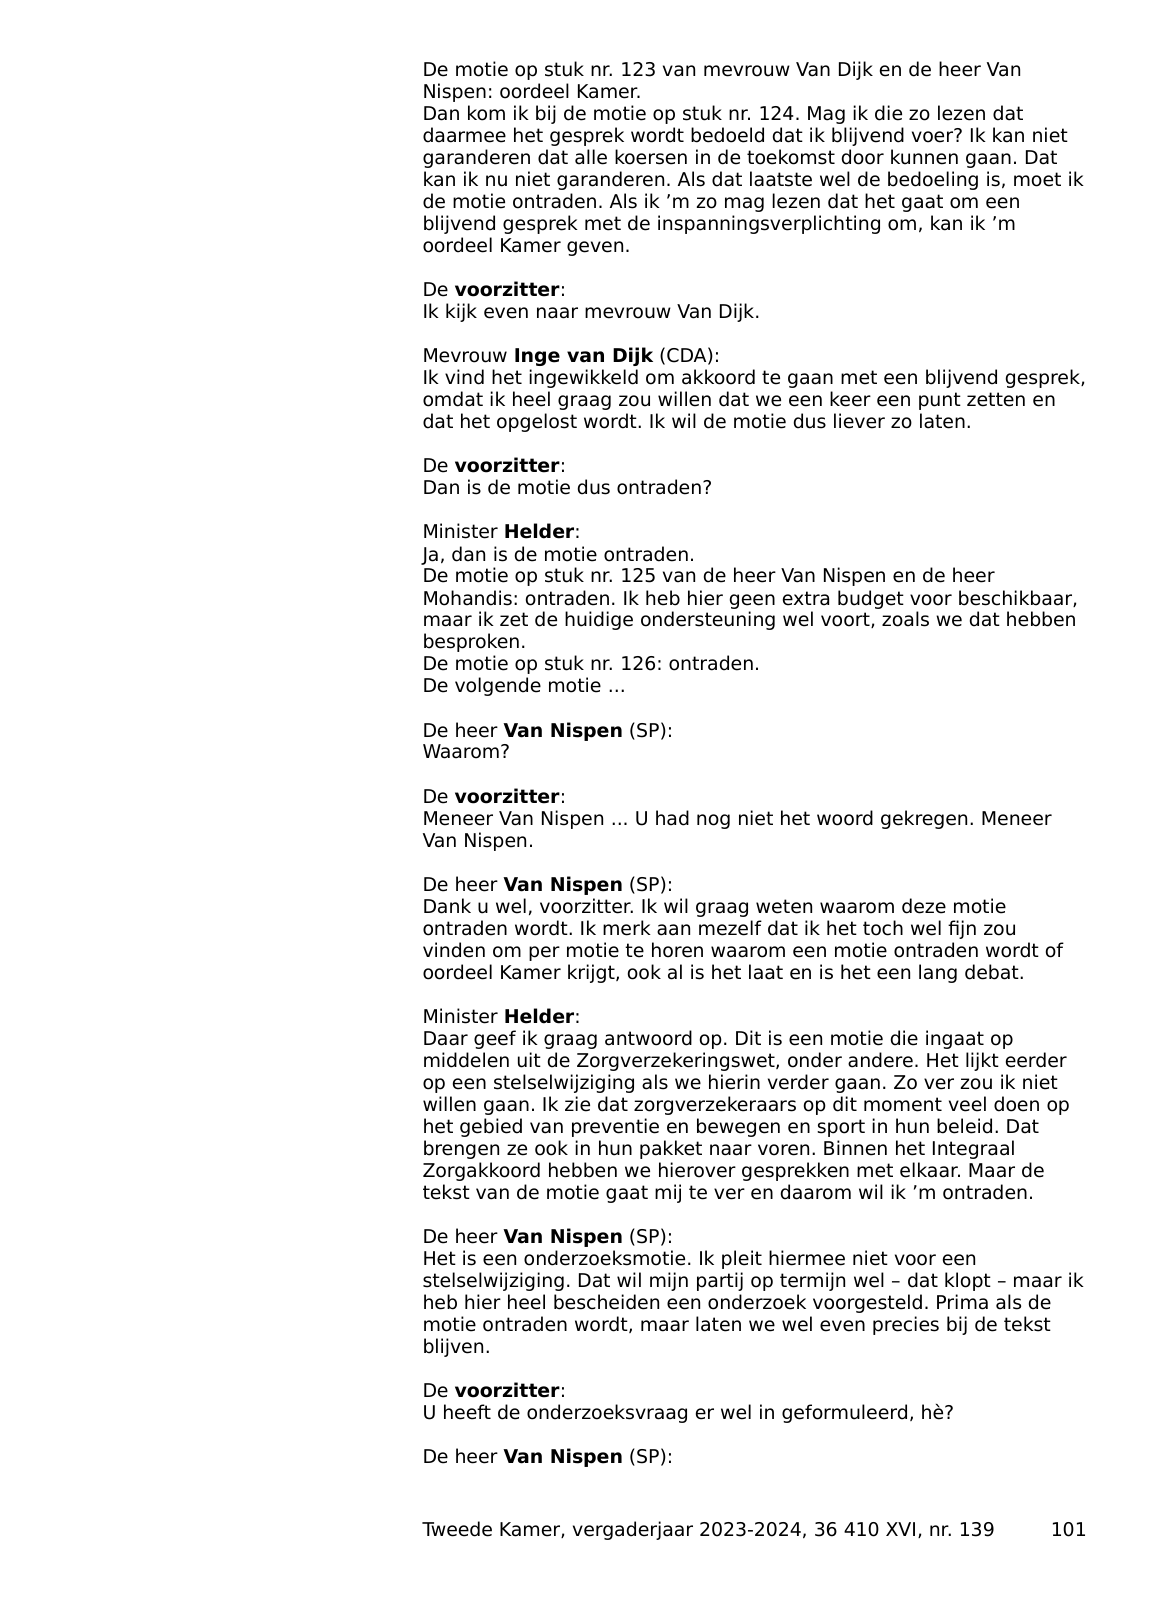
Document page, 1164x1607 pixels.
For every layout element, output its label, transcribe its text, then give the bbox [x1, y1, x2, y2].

text De volgende motie ... [422, 675, 1087, 697]
text De voorzitter: [422, 279, 1087, 301]
text Waarom? [422, 741, 1087, 763]
text De voorzitter: [422, 455, 1087, 477]
text De motie op stuk nr. 126: ontraden. [422, 653, 1087, 675]
text Minister Helder: [422, 521, 1087, 543]
text Daar geef ik graag antwoord op. Dit is een motie die ingaat op middelen uit de Zorgverzekeringswet, onder andere. Het lijkt eerder op een stelselwijziging als we hierin verder gaan. Zo ver zou ik niet willen gaan. Ik zie dat zorgverzekeraars op dit moment veel doen op het gebied van preventie en bewegen en sport in hun beleid. Dat brengen ze ook in hun pakket naar voren. Binnen het Integraal Zorgakkoord hebben we hierover gesprekken met elkaar. Maar de tekst van de motie gaat mij te ver en daarom wil ik ’m ontraden. [422, 1028, 1087, 1204]
text U heeft de onderzoeksvraag er wel in geformuleerd, hè? [422, 1402, 1087, 1424]
text De heer Van Nispen (SP): [422, 1446, 1087, 1468]
text De voorzitter: [422, 786, 1087, 808]
text Mevrouw Inge van Dijk (CDA): [422, 345, 1087, 367]
text Meneer Van Nispen ... U had nog niet het woord gekregen. Meneer Van Nispen. [422, 808, 1087, 852]
text Dan is de motie dus ontraden? [422, 477, 1087, 499]
text Dan kom ik bij de motie op stuk nr. 124. Mag ik die zo lezen dat daarmee het gesprek wordt bedoeld dat ik blijvend voer? Ik kan niet garanderen dat alle koersen in de toekomst door kunnen gaan. Dat kan ik nu niet garanderen. Als dat laatste wel de bedoeling is, moet ik de motie ontraden. Als ik ’m zo mag lezen dat het gaat om een blijvend gesprek met de inspanningsverplichting om, kan ik ’m oordeel Kamer geven. [422, 103, 1087, 257]
text Dank u wel, voorzitter. Ik wil graag weten waarom deze motie ontraden wordt. Ik merk aan mezelf dat ik het toch wel fijn zou vinden om per motie te horen waarom een motie ontraden wordt of oordeel Kamer krijgt, ook al is het laat en is het een lang debat. [422, 896, 1087, 984]
text De heer Van Nispen (SP): [422, 1226, 1087, 1248]
text Het is een onderzoeksmotie. Ik pleit hiermee niet voor een stelselwijziging. Dat wil mijn partij op termijn wel – dat klopt – maar ik heb hier heel bescheiden een onderzoek voorgesteld. Prima als de motie ontraden wordt, maar laten we wel even precies bij de tekst blijven. [422, 1248, 1087, 1358]
text Ik kijk even naar mevrouw Van Dijk. [422, 301, 1087, 323]
text De motie op stuk nr. 125 van de heer Van Nispen en de heer Mohandis: ontraden. Ik heb hier geen extra budget voor beschikbaar, maar ik zet de huidige ondersteuning wel voort, zoals we dat hebben besproken. [422, 565, 1087, 653]
text Ja, dan is de motie ontraden. [422, 543, 1087, 565]
text De motie op stuk nr. 123 van mevrouw Van Dijk en de heer Van Nispen: oordeel Kamer. [422, 59, 1087, 103]
text Ik vind het ingewikkeld om akkoord te gaan met een blijvend gesprek, omdat ik heel graag zou willen dat we een keer een punt zetten en dat het opgelost wordt. Ik wil de motie dus liever zo laten. [422, 367, 1087, 433]
text De heer Van Nispen (SP): [422, 874, 1087, 896]
text Minister Helder: [422, 1006, 1087, 1028]
text De voorzitter: [422, 1380, 1087, 1402]
text De heer Van Nispen (SP): [422, 719, 1087, 741]
